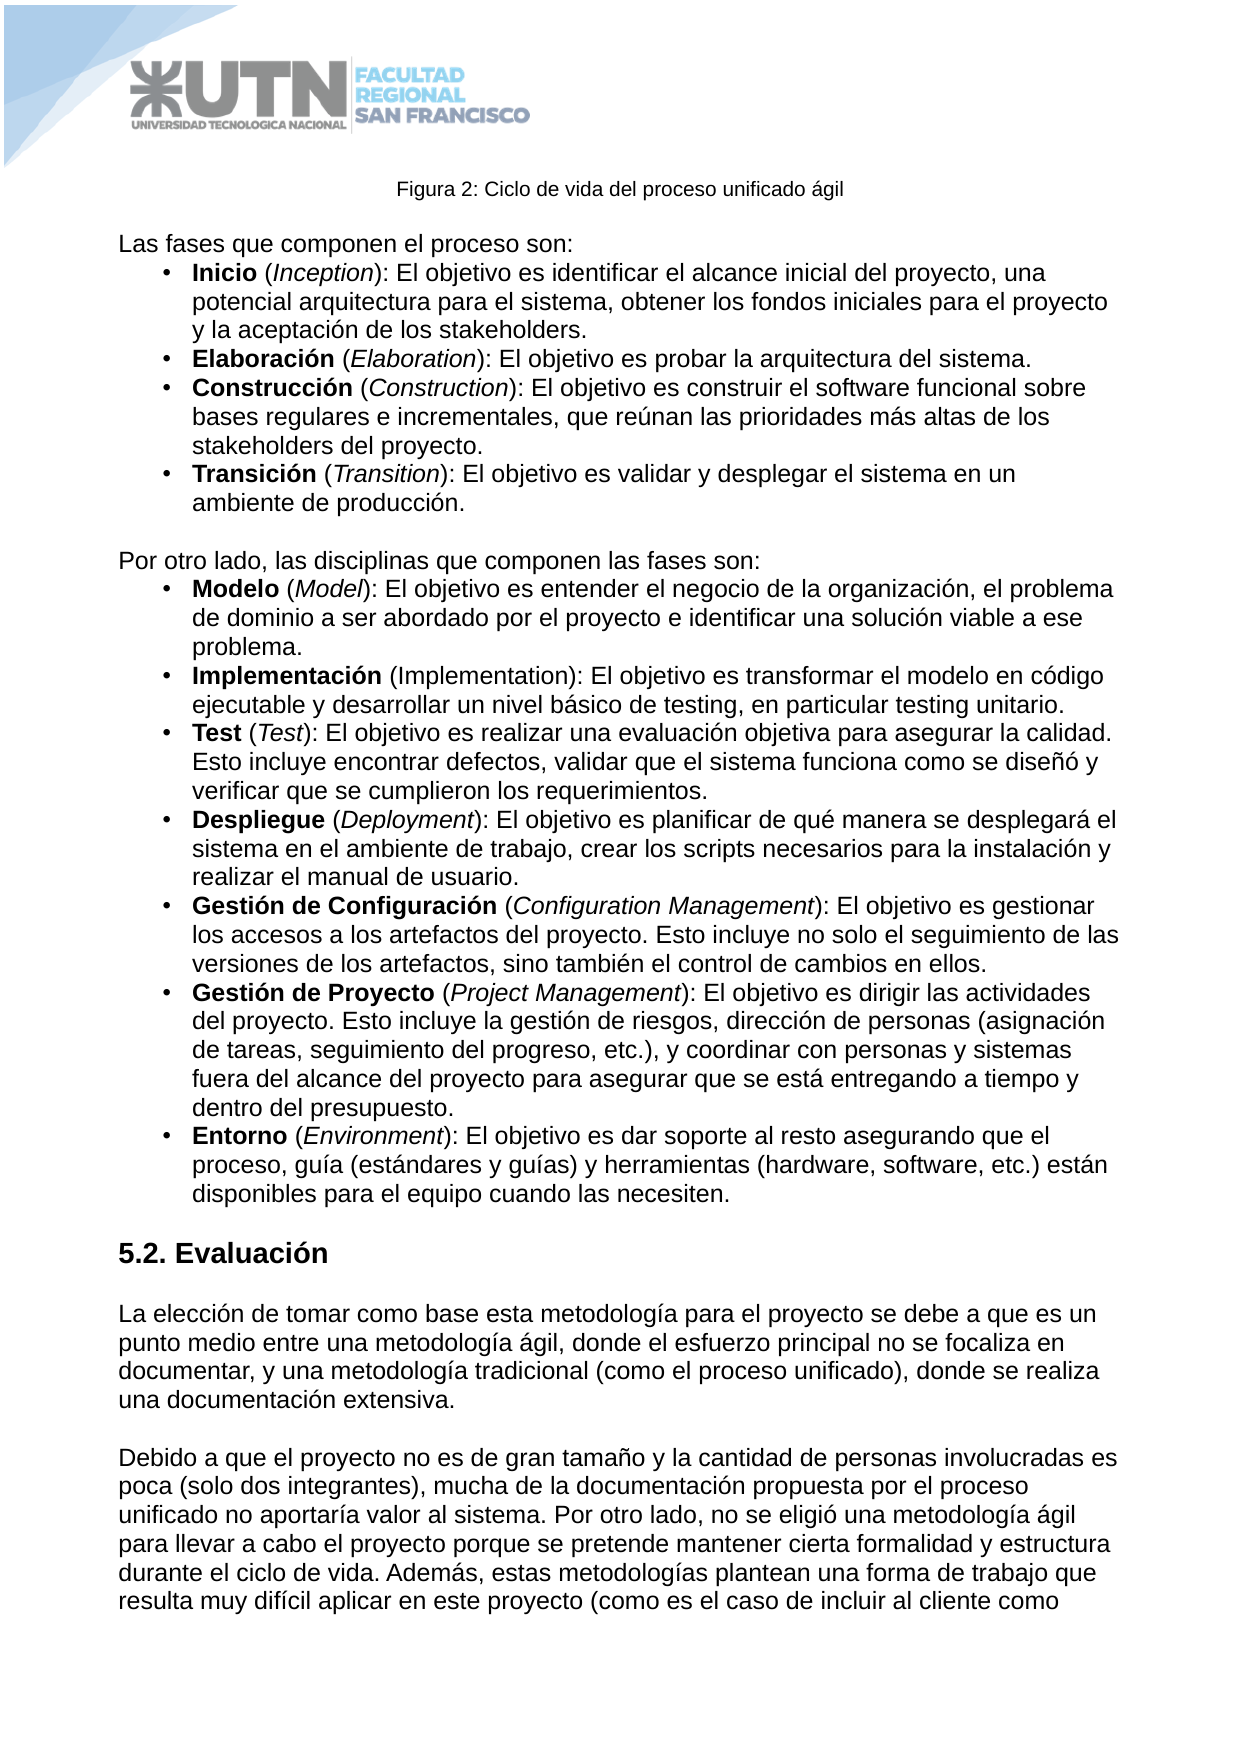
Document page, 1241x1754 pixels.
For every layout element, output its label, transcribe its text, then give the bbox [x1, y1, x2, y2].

list Gestión de Configuración (Configuration Management): El objetivo es gestionar los accesos a los artefactos del proyecto. Esto incluye no solo el seguimiento de las versiones de los artefactos, sino también el control de cambios en ellos. [162, 891, 1122, 977]
picture [3, 5, 532, 169]
list Construcción (Construction): El objetivo es construir el software funcional sobre bases regulares e incrementales, que reúnan las prioridades más altas de los stakeholders del proyecto. [162, 373, 1122, 459]
text Las fases que componen el proceso son: [118, 229, 1122, 258]
list Despliegue (Deployment): El objetivo es planificar de qué manera se desplegará el sistema en el ambiente de trabajo, crear los scripts necesarios para la instalación y realizar el manual de usuario. [162, 805, 1122, 891]
text Figura 2: Ciclo de vida del proceso unificado ágil [118, 176, 1122, 200]
list Entorno (Environment): El objetivo es dar soporte al resto asegurando que el proceso, guía (estándares y guías) y herramientas (hardware, software, etc.) están disponibles para el equipo cuando las necesiten. [162, 1121, 1122, 1208]
list Elaboración (Elaboration): El objetivo es probar la arquitectura del sistema. [162, 344, 1122, 373]
text La elección de tomar como base esta metodología para el proyecto se debe a que es un punto medio entre una metodología ágil, donde el esfuerzo principal no se focaliza en documentar, y una metodología tradicional (como el proceso unificado), donde se realiza una documentación extensiva. [118, 1299, 1122, 1414]
list Implementación (Implementation): El objetivo es transformar el modelo en código ejecutable y desarrollar un nivel básico de testing, en particular testing unitario. [162, 661, 1122, 718]
list Test (Test): El objetivo es realizar una evaluación objetiva para asegurar la calidad. Esto incluye encontrar defectos, validar que el sistema funciona como se diseñó y verificar que se cumplieron los requerimientos. [162, 718, 1122, 805]
text Debido a que el proyecto no es de gran tamaño y la cantidad de personas involucradas es poca (solo dos integrantes), mucha de la documentación propuesta por el proceso unificado no aportaría valor al sistema. Por otro lado, no se eligió una metodología ágil para llevar a cabo el proyecto porque se pretende mantener cierta formalidad y estructura durante el ciclo de vida. Además, estas metodologías plantean una forma de trabajo que resulta muy difícil aplicar en este proyecto (como es el caso de incluir al cliente como [118, 1442, 1122, 1615]
list Modelo (Model): El objetivo es entender el negocio de la organización, el problema de dominio a ser abordado por el proyecto e identificar una solución viable a ese problema. [162, 574, 1122, 661]
text 5.2. Evaluación [118, 1236, 1122, 1270]
list Transición (Transition): El objetivo es validar y desplegar el sistema en un ambiente de producción. [162, 459, 1122, 517]
list Gestión de Proyecto (Project Management): El objetivo es dirigir las actividades del proyecto. Esto incluye la gestión de riesgos, dirección de personas (asignación de tareas, seguimiento del progreso, etc.), y coordinar con personas y sistemas fuera del alcance del proyecto para asegurar que se está entregando a tiempo y dentro del presupuesto. [162, 977, 1122, 1121]
list Inicio (Inception): El objetivo es identificar el alcance inicial del proyecto, una potencial arquitectura para el sistema, obtener los fondos iniciales para el proyecto y la aceptación de los stakeholders. [162, 258, 1122, 344]
text Por otro lado, las disciplinas que componen las fases son: [118, 546, 1122, 574]
